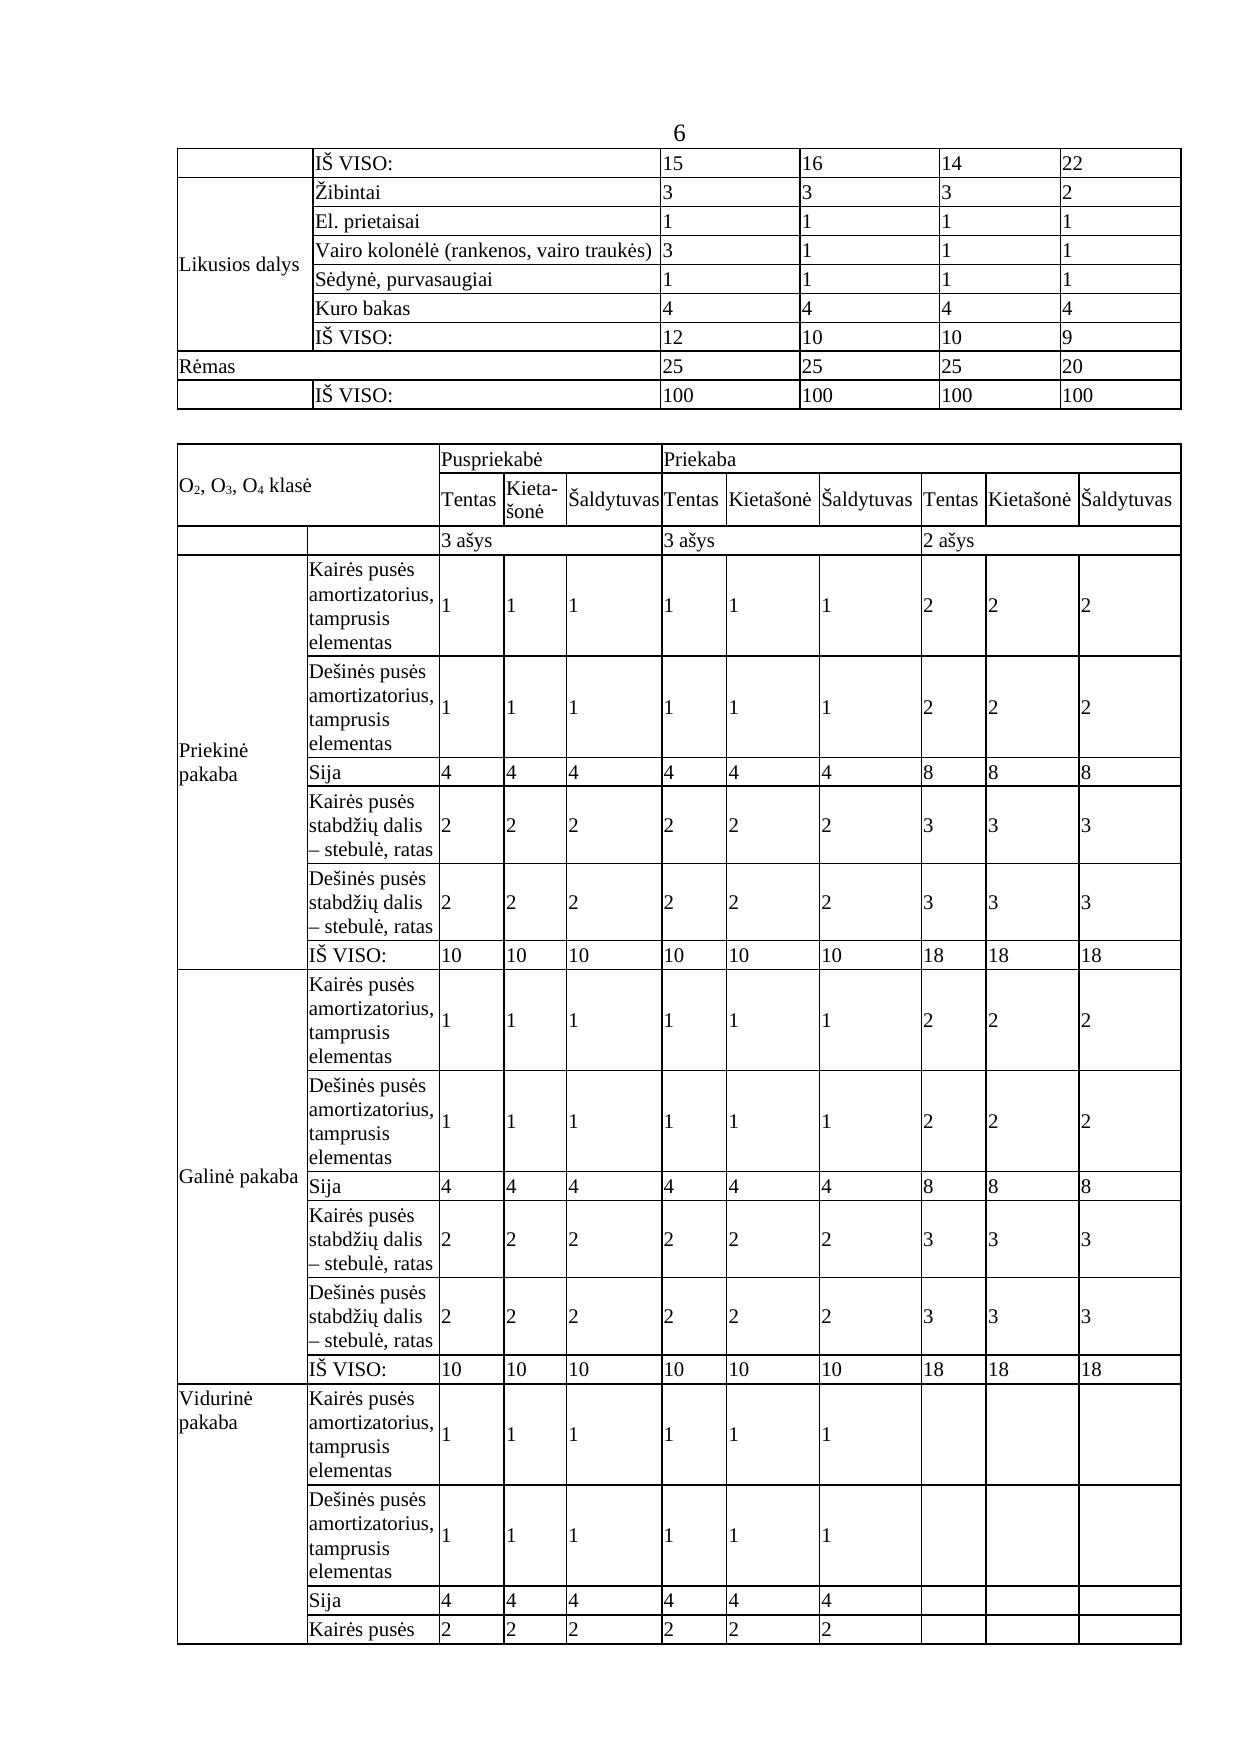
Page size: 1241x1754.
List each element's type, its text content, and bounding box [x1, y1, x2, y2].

table_cell 4 [440, 1172, 503, 1200]
table_cell Priekinė pakaba [178, 556, 307, 968]
table_cell 2 [505, 864, 566, 939]
table_cell Dešinės pusės amortizatorius, tamprusis elementas [308, 1071, 439, 1171]
table_cell 10 [440, 1356, 503, 1383]
table_cell [1080, 1587, 1180, 1614]
table_cell IŠ VISO: [314, 381, 660, 408]
table_cell IŠ VISO: [308, 941, 439, 968]
table_cell 3 [922, 864, 985, 939]
table_cell 3 ašys [663, 527, 921, 554]
table_cell Kairės pusės stabdžių dalis – stebulė, ratas [308, 1201, 439, 1277]
table_cell 4 [567, 1172, 661, 1200]
table_cell 10 [505, 941, 566, 968]
table_cell 1 [820, 1071, 921, 1171]
table_cell 1 [567, 1385, 661, 1484]
table_cell Tentas [440, 474, 503, 525]
table_cell 4 [440, 1587, 503, 1614]
table_cell 3 [987, 864, 1078, 939]
table_cell 100 [940, 381, 1060, 408]
table_cell 1 [663, 556, 726, 655]
table_cell Dešinės pusės amortizatorius, tamprusis elementas [308, 1486, 439, 1585]
table_cell 16 [801, 149, 939, 177]
table_cell 2 [820, 864, 921, 939]
table_cell [987, 1587, 1078, 1614]
table_cell 1 [663, 1071, 726, 1171]
table_cell Kairės pusės amortizatorius, tamprusis elementas [308, 1385, 439, 1484]
table_cell 1 [440, 1385, 503, 1484]
table_cell 2 [663, 864, 726, 939]
table_cell 4 [505, 1587, 566, 1614]
table_cell 25 [801, 352, 939, 379]
table_cell 12 [661, 323, 799, 350]
table_cell 1 [567, 1486, 661, 1585]
table_cell Tentas [922, 474, 985, 525]
table_cell Kairės pusės amortizatorius, tamprusis elementas [308, 556, 439, 655]
table_cell 3 [922, 1278, 985, 1354]
table_cell Dešinės pusės amortizatorius, tamprusis elementas [308, 657, 439, 756]
table_cell 1 [505, 556, 566, 655]
table_cell 2 [663, 1278, 726, 1354]
table_cell 3 [987, 787, 1078, 862]
table_cell 2 [440, 1201, 503, 1277]
table_cell 2 [440, 787, 503, 862]
table_cell Kairės pusės stabdžių dalis – stebulė, ratas [308, 787, 439, 862]
table_cell 10 [663, 941, 726, 968]
table_cell 2 [820, 1201, 921, 1277]
table_cell 18 [987, 1356, 1078, 1383]
table_cell 9 [1061, 323, 1180, 350]
table_cell Šaldytuvas [820, 474, 921, 525]
table_cell 100 [661, 381, 799, 408]
table_cell Sėdynė, purvasaugiai [314, 265, 660, 292]
table_cell [922, 1587, 985, 1614]
table_cell 10 [505, 1356, 566, 1383]
table_cell 1 [567, 1071, 661, 1171]
table_cell 4 [505, 758, 566, 785]
table_cell 1 [440, 657, 503, 756]
table_cell [1080, 1486, 1180, 1585]
table_cell 2 [922, 970, 985, 1069]
table_cell 2 [727, 1278, 819, 1354]
table_cell 2 [820, 1278, 921, 1354]
table_cell El. prietaisai [314, 207, 660, 234]
table_cell 3 [922, 1201, 985, 1277]
table_cell 1 [820, 1486, 921, 1585]
table_cell 1 [567, 970, 661, 1069]
table_cell 1 [727, 1486, 819, 1585]
table_cell 1 [505, 1385, 566, 1484]
table_cell 4 [820, 1172, 921, 1200]
table_cell 3 [1080, 1201, 1180, 1277]
table_cell 25 [661, 352, 799, 379]
table_cell 2 [987, 970, 1078, 1069]
table_cell 25 [940, 352, 1060, 379]
table_cell 1 [567, 556, 661, 655]
table_cell Vidurinė pakaba [178, 1385, 307, 1643]
table_cell 2 [727, 864, 819, 939]
table_cell IŠ VISO: [314, 323, 660, 350]
table_cell 1 [940, 236, 1060, 263]
table_cell 3 [1080, 864, 1180, 939]
table_cell 4 [663, 1172, 726, 1200]
table_cell 2 [820, 1616, 921, 1643]
table_cell 2 [567, 1278, 661, 1354]
table_cell 10 [567, 1356, 661, 1383]
table_cell 18 [1080, 941, 1180, 968]
table_cell 1 [940, 207, 1060, 234]
table_cell 2 [505, 1278, 566, 1354]
table_cell [178, 149, 312, 177]
table_cell 3 [661, 236, 799, 263]
table_cell 2 [727, 1616, 819, 1643]
table_cell 4 [1061, 294, 1180, 321]
table_cell 4 [663, 758, 726, 785]
table_cell 18 [987, 941, 1078, 968]
table_cell 4 [727, 1172, 819, 1200]
table_cell 1 [505, 657, 566, 756]
table_cell 22 [1061, 149, 1180, 177]
table_cell 2 [820, 787, 921, 862]
table_cell 10 [820, 941, 921, 968]
table_cell 8 [1080, 1172, 1180, 1200]
table_cell 3 [987, 1201, 1078, 1277]
table_cell 1 [727, 1385, 819, 1484]
table_cell 1 [727, 970, 819, 1069]
table_cell 4 [801, 294, 939, 321]
table_cell 18 [1080, 1356, 1180, 1383]
table_cell [922, 1385, 985, 1484]
table_cell 2 [567, 864, 661, 939]
table_cell Galinė pakaba [178, 970, 307, 1383]
table_cell 1 [801, 207, 939, 234]
table_cell Kietašonė [987, 474, 1078, 525]
table_cell Kieta-šonė [505, 474, 566, 525]
table_cell 4 [663, 1587, 726, 1614]
table_cell 1 [820, 1385, 921, 1484]
table_cell 1 [1061, 265, 1180, 292]
table_cell 1 [1061, 236, 1180, 263]
table_cell 2 [1080, 657, 1180, 756]
table_cell 3 ašys [440, 527, 661, 554]
table_cell 4 [940, 294, 1060, 321]
table_cell 2 [505, 1201, 566, 1277]
table_cell 2 [1080, 556, 1180, 655]
table_cell 4 [661, 294, 799, 321]
table_cell Vairo kolonėlė (rankenos, vairo traukės) [314, 236, 660, 263]
table_cell Tentas [663, 474, 726, 525]
table_cell 2 [922, 657, 985, 756]
table_cell 1 [940, 265, 1060, 292]
table_cell 4 [820, 1587, 921, 1614]
table_cell 3 [1080, 1278, 1180, 1354]
table_cell 10 [801, 323, 939, 350]
table_cell 8 [922, 758, 985, 785]
table_cell 10 [820, 1356, 921, 1383]
table_cell 1 [440, 970, 503, 1069]
table_cell 2 [987, 657, 1078, 756]
table_cell 1 [661, 207, 799, 234]
table_cell [987, 1385, 1078, 1484]
table_cell 2 [663, 1616, 726, 1643]
table_cell 1 [820, 657, 921, 756]
table_cell 1 [663, 657, 726, 756]
table_cell 1 [440, 1071, 503, 1171]
table_cell 2 [1080, 1071, 1180, 1171]
table_cell 10 [727, 1356, 819, 1383]
table_cell 2 [727, 1201, 819, 1277]
table_cell 8 [922, 1172, 985, 1200]
table_cell 3 [987, 1278, 1078, 1354]
table_cell 1 [661, 265, 799, 292]
table_cell 3 [922, 787, 985, 862]
table_cell 1 [440, 1486, 503, 1585]
table_cell 3 [801, 178, 939, 206]
table_cell Sija [308, 1172, 439, 1200]
table_cell 1 [801, 236, 939, 263]
table_cell Dešinės pusės stabdžių dalis – stebulė, ratas [308, 1278, 439, 1354]
table_cell 100 [801, 381, 939, 408]
table_cell IŠ VISO: [314, 149, 660, 177]
table_cell 1 [820, 556, 921, 655]
table_cell 3 [661, 178, 799, 206]
table_cell 2 [727, 787, 819, 862]
table_cell IŠ VISO: [308, 1356, 439, 1383]
table_cell 4 [505, 1172, 566, 1200]
table_cell 1 [505, 1071, 566, 1171]
table_cell 2 [922, 556, 985, 655]
table_cell Kairės pusės amortizatorius, tamprusis elementas [308, 970, 439, 1069]
table_cell [987, 1616, 1078, 1643]
table_cell 8 [987, 1172, 1078, 1200]
table_cell 1 [820, 970, 921, 1069]
table_cell [1080, 1385, 1180, 1484]
table_cell 1 [663, 1385, 726, 1484]
table_cell 2 [440, 1616, 503, 1643]
table_cell 2 [505, 787, 566, 862]
table_cell [922, 1486, 985, 1585]
table_cell 2 [567, 1201, 661, 1277]
table_cell 2 [505, 1616, 566, 1643]
table_cell [1080, 1616, 1180, 1643]
table_cell 10 [567, 941, 661, 968]
table_cell 8 [987, 758, 1078, 785]
table_cell 4 [727, 758, 819, 785]
table_cell 2 [1061, 178, 1180, 206]
table_cell 2 ašys [922, 527, 1180, 554]
table_cell Šaldytuvas [1080, 474, 1180, 525]
table_cell 1 [801, 265, 939, 292]
table_cell 2 [987, 1071, 1078, 1171]
table_cell 1 [663, 970, 726, 1069]
table_cell Kietašonė [727, 474, 819, 525]
table_cell 10 [663, 1356, 726, 1383]
table_cell 100 [1061, 381, 1180, 408]
table_cell 4 [727, 1587, 819, 1614]
table_cell 14 [940, 149, 1060, 177]
table_cell 1 [1061, 207, 1180, 234]
table_cell 2 [663, 1201, 726, 1277]
table_cell 1 [727, 657, 819, 756]
table_cell 15 [661, 149, 799, 177]
table_cell Likusios dalys [178, 178, 312, 350]
table_cell 1 [727, 556, 819, 655]
table_cell [987, 1486, 1078, 1585]
table_cell Kairės pusės [308, 1616, 439, 1643]
table_header Priekaba [663, 445, 1180, 472]
table_cell 8 [1080, 758, 1180, 785]
table_header O2, O3, O4 klasė [178, 445, 439, 525]
table_header Puspriekabė [440, 445, 661, 472]
table_cell 18 [922, 941, 985, 968]
table_cell 10 [940, 323, 1060, 350]
table_cell [308, 527, 439, 554]
table_cell 2 [567, 787, 661, 862]
table_cell 4 [820, 758, 921, 785]
table_cell 4 [567, 758, 661, 785]
table_cell 2 [987, 556, 1078, 655]
table_cell 1 [505, 970, 566, 1069]
table_cell Žibintai [314, 178, 660, 206]
table_cell 4 [567, 1587, 661, 1614]
table_cell 1 [505, 1486, 566, 1585]
table_cell 1 [567, 657, 661, 756]
table_cell 2 [663, 787, 726, 862]
table_cell 2 [922, 1071, 985, 1171]
table_cell Kuro bakas [314, 294, 660, 321]
table_cell 2 [440, 864, 503, 939]
table_cell Sija [308, 1587, 439, 1614]
table_cell Dešinės pusės stabdžių dalis – stebulė, ratas [308, 864, 439, 939]
table_cell Rėmas [178, 352, 660, 379]
table_cell 2 [1080, 970, 1180, 1069]
table_cell 18 [922, 1356, 985, 1383]
table_cell Sija [308, 758, 439, 785]
table_cell 3 [940, 178, 1060, 206]
table_cell [178, 527, 307, 554]
table_cell [178, 381, 312, 408]
table_cell 1 [727, 1071, 819, 1171]
table_cell 20 [1061, 352, 1180, 379]
table_cell 3 [1080, 787, 1180, 862]
table_cell 10 [727, 941, 819, 968]
table_cell 4 [440, 758, 503, 785]
table_cell [922, 1616, 985, 1643]
table_cell 1 [663, 1486, 726, 1585]
table_cell 1 [440, 556, 503, 655]
table_cell 2 [567, 1616, 661, 1643]
table_cell Šaldytuvas [567, 474, 661, 525]
table_cell 10 [440, 941, 503, 968]
table_cell 2 [440, 1278, 503, 1354]
